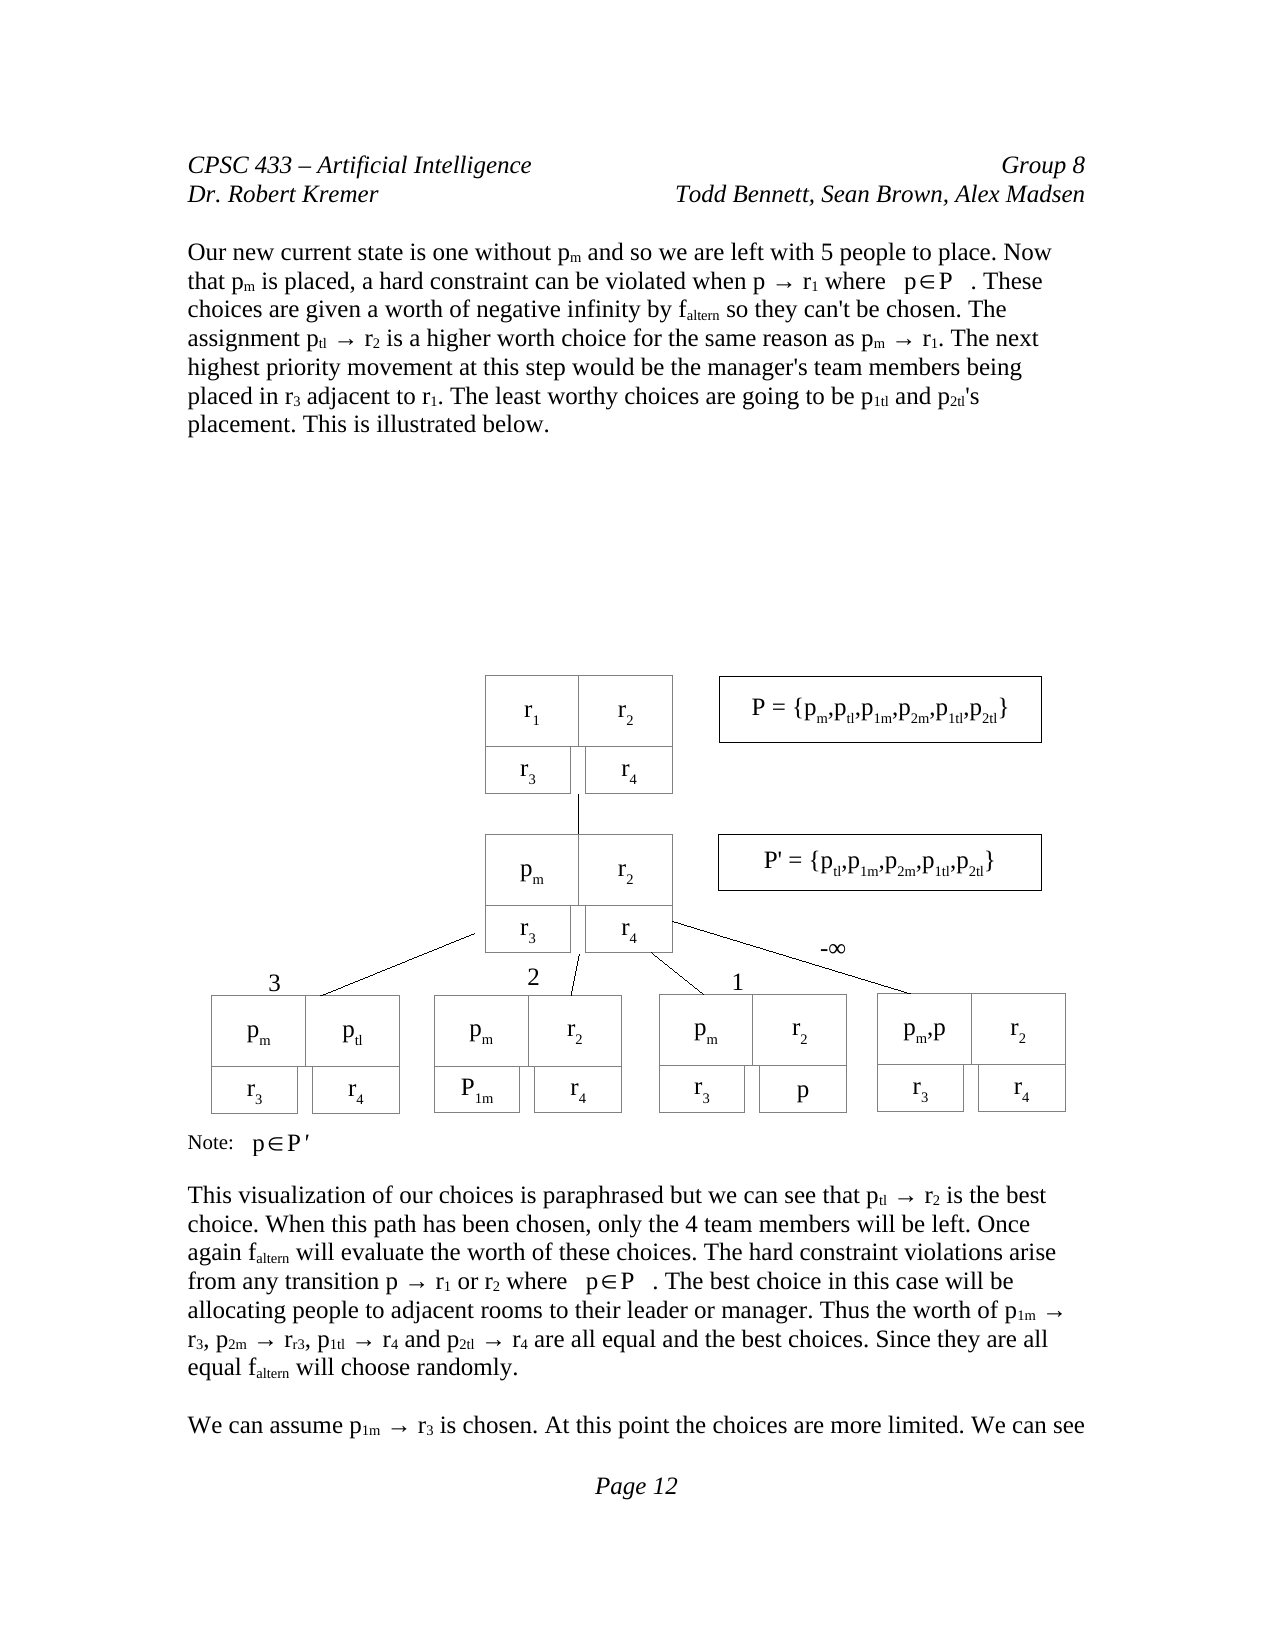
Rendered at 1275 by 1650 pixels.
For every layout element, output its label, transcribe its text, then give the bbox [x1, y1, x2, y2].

text We can assume p1m → r3 is chosen. At this point the choices are more limited. We can see [187, 1410, 1087, 1439]
text This visualization of our choices is paraphrased but we can see that ptl → r2 is the best choice. When this path has been chosen, only the 4 team members will be left. Once again faltern will evaluate the worth of these choices. The hard constraint violations arise from any transition p → r1 or r2 where. The best choice in this case will be allocating people to adjacent rooms to their leader or manager. Thus the worth of p1m → r3, p2m → rr3, p1tl → r4 and p2tl → r4 are all equal and the best choices. Since they are all equal faltern will choose randomly. [187, 1180, 1087, 1381]
text Note: [187, 1128, 1087, 1156]
text Our new current state is one without pm and so we are left with 5 people to place. Now that pm is placed, a hard constraint can be violated when p → r1 where. These choices are given a worth of negative infinity by faltern so they can't be chosen. The assignment ptl → r2 is a higher worth choice for the same reason as pm → r1. The next highest priority movement at this step would be the manager's team members being placed in r3 adjacent to r1. The least worthy choices are going to be p1tl and p2tl's placement. This is illustrated below. [187, 237, 1087, 438]
